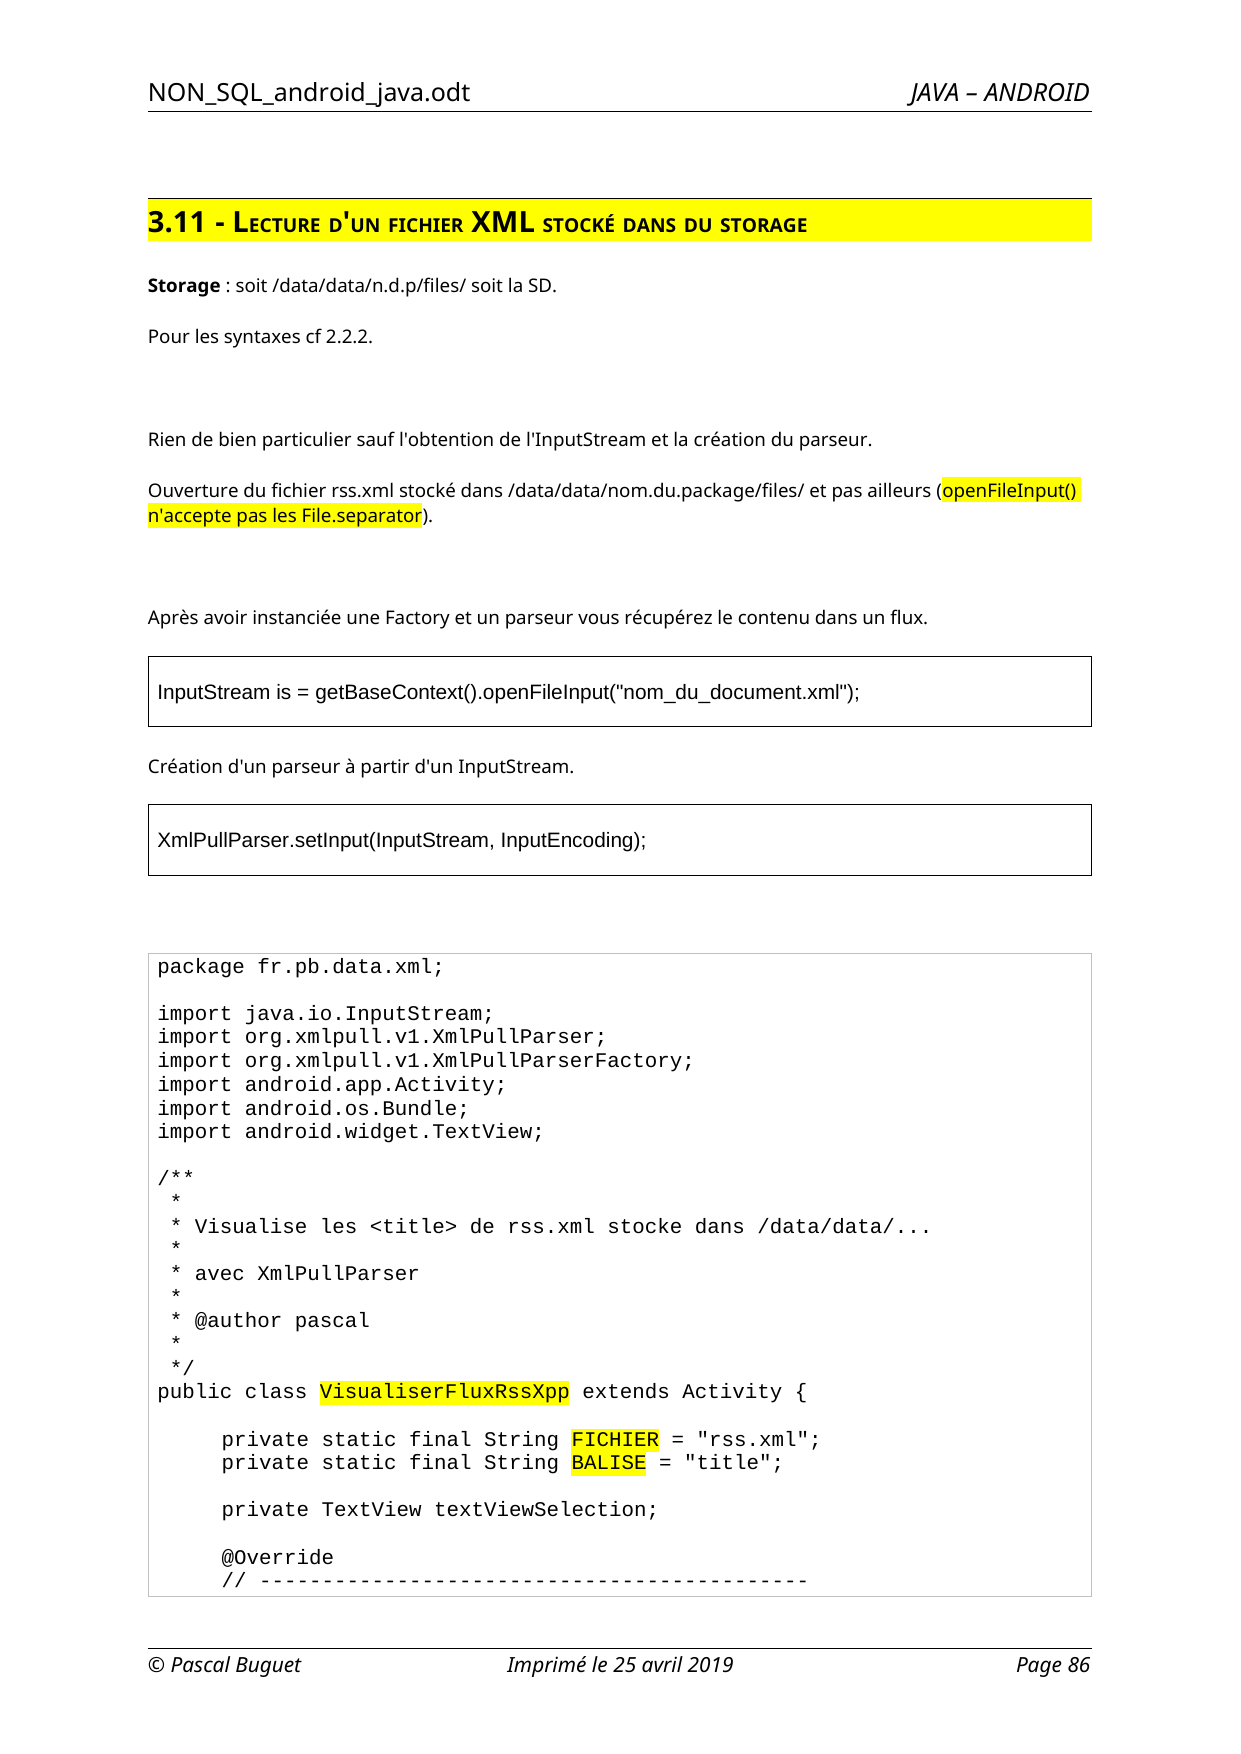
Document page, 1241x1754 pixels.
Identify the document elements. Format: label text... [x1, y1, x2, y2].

subtitle - Lecture d'un fichier XML stocké dans du storage [148, 199, 1092, 241]
text import android.os.Bundle; [149, 1094, 1091, 1118]
text Création d'un parseur à partir d'un InputStream. [148, 753, 1092, 778]
text import java.io.InputStream; [149, 1000, 1091, 1023]
text private TextView textViewSelection; [149, 1496, 1091, 1520]
text // -------------------------------------------- [149, 1567, 1091, 1596]
text Ouverture du fichier rss.xml stocké dans /data/data/nom.du.package/files/ et pas ailleurs (openFileInput() n'accepte pas les File.separator). [148, 477, 1092, 528]
text */ [149, 1354, 1091, 1378]
text Après avoir instanciée une Factory et un parseur vous récupérez le contenu dans un flux. [148, 604, 1092, 630]
text Rien de bien particulier sauf l'obtention de l'InputStream et la création du parseur. [148, 426, 1092, 451]
text * avec XmlPullParser [149, 1260, 1091, 1283]
text @Override [149, 1544, 1091, 1567]
text import android.app.Activity; [149, 1071, 1091, 1094]
text * [149, 1236, 1091, 1260]
text * [149, 1331, 1091, 1354]
text package fr.pb.data.xml; [149, 954, 1091, 976]
text * [149, 1283, 1091, 1307]
text InputStream is = getBaseContext().openFileInput("nom_du_document.xml"); [149, 657, 1091, 726]
text * Visualise les <title> de rss.xml stocke dans /data/data/... [149, 1213, 1091, 1236]
text Storage : soit /data/data/n.d.p/files/ soit la SD. [148, 273, 1092, 298]
text private static final String FICHIER = "rss.xml"; [149, 1425, 1091, 1449]
text private static final String BALISE = "title"; [149, 1449, 1091, 1473]
text import android.widget.TextView; [149, 1118, 1091, 1142]
text * @author pascal [149, 1307, 1091, 1331]
text XmlPullParser.setInput(InputStream, InputEncoding); [149, 805, 1091, 875]
text Pour les syntaxes cf 2.2.2. [148, 324, 1092, 349]
text * [149, 1189, 1091, 1213]
text /** [149, 1165, 1091, 1189]
text import org.xmlpull.v1.XmlPullParser; [149, 1023, 1091, 1047]
text public class VisualiserFluxRssXpp extends Activity { [149, 1378, 1091, 1402]
text import org.xmlpull.v1.XmlPullParserFactory; [149, 1047, 1091, 1071]
